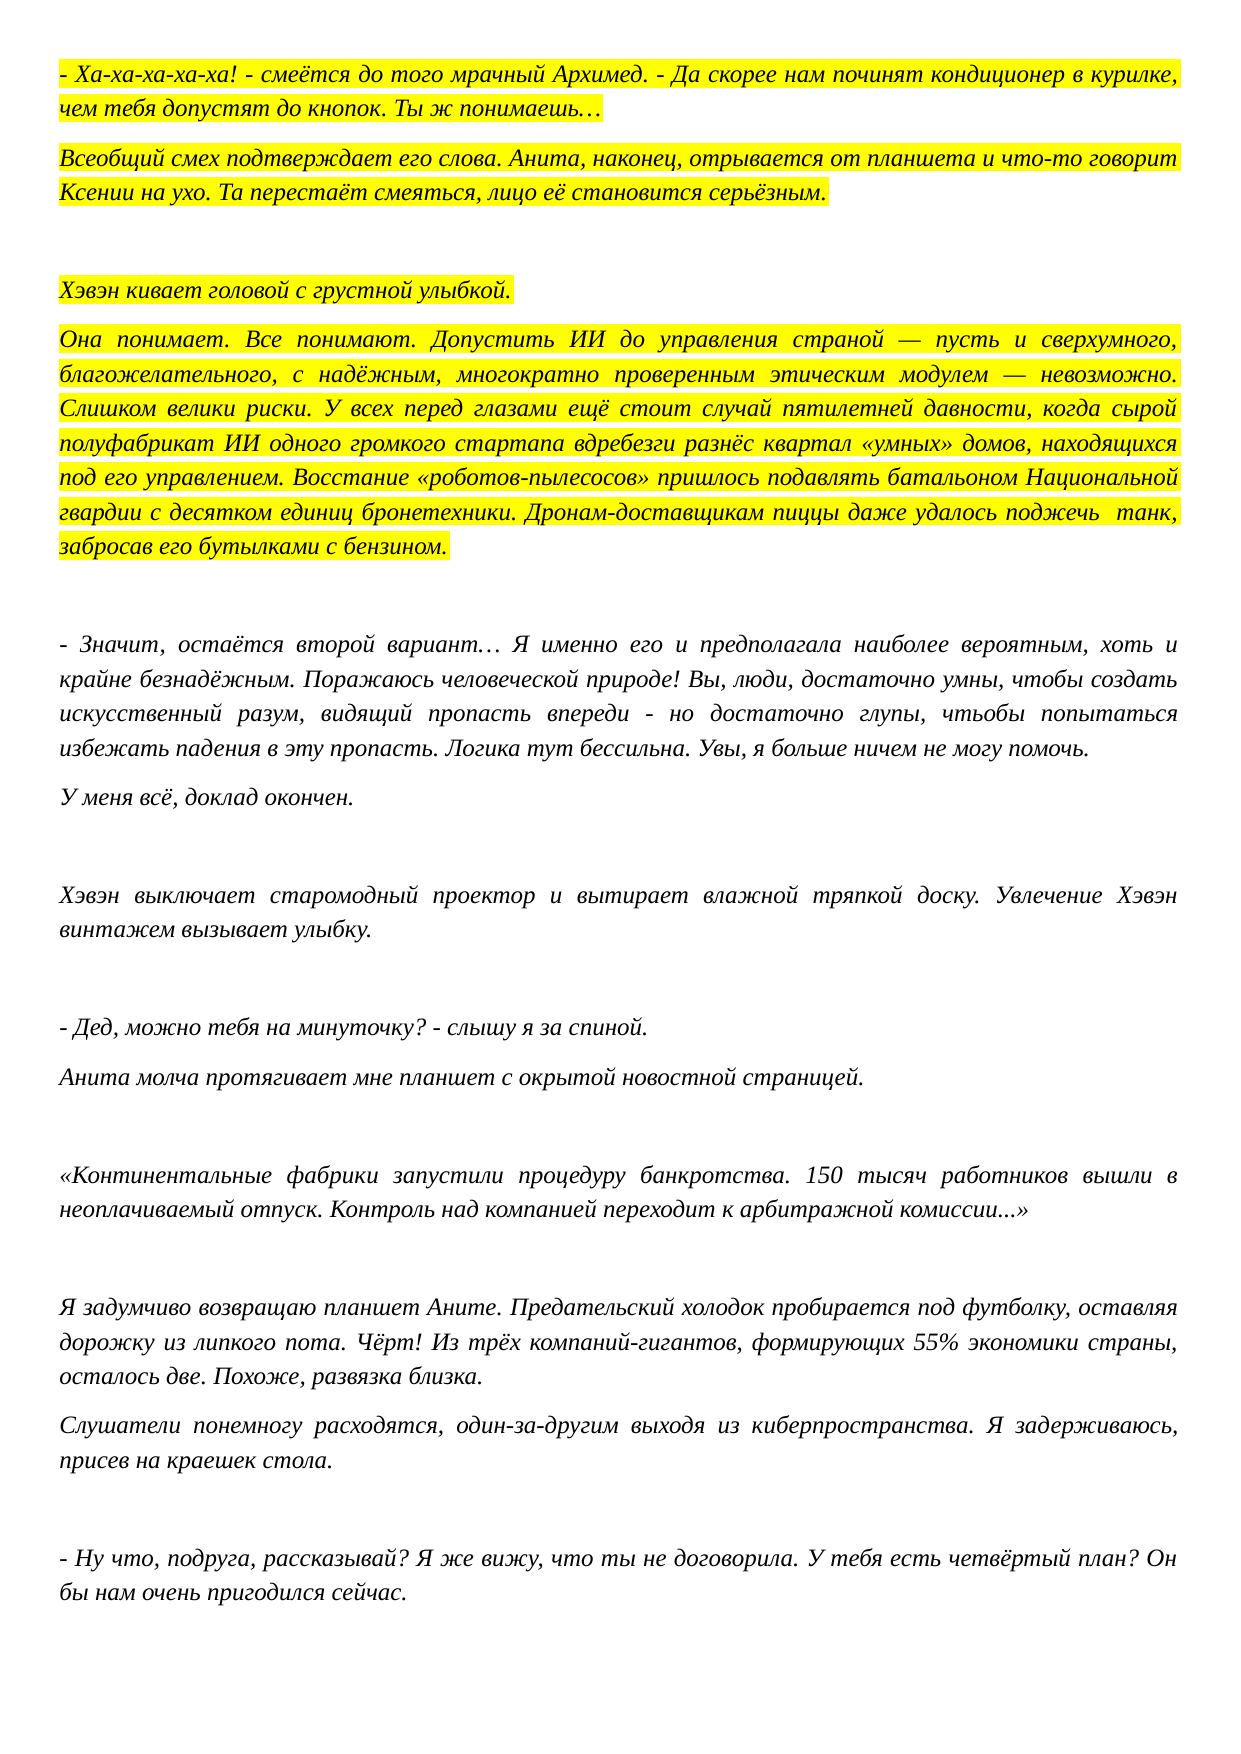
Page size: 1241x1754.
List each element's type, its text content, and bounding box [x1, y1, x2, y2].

text Слушатели понемногу расходятся, один-за-другим выходя из киберпространства. Я задерживаюсь, присев на краешек стола. [59, 1410, 1181, 1473]
text - Дед, можно тебя на минуточку? - слышу я за спиной. [59, 1012, 1181, 1041]
text - Ну что, подруга, рассказывай? Я же вижу, что ты не договорила. У тебя есть четвёртый план? Он бы нам очень пригодился сейчас. [59, 1543, 1181, 1606]
text Хэвэн выключает старомодный проектор и вытирает влажной тряпкой доску. Увлечение Хэвэн винтажем вызывает улыбку. [59, 880, 1181, 943]
text Анита молча протягивает мне планшет с окрытой новостной страницей. [59, 1062, 1181, 1090]
text Всеобщий смех подтверждает его слова. Анита, наконец, отрывается от планшета и что-то говорит Ксении на ухо. Та перестаёт смеяться, лицо её становится серьёзным. [59, 143, 1181, 206]
text - Ха-ха-ха-ха-ха! - смеётся до того мрачный Архимед. - Да скорее нам починят кондиционер в курилке, чем тебя допустят до кнопок. Ты ж понимаешь… [59, 59, 1181, 122]
text Она понимает. Все понимают. Допустить ИИ до управления страной — пусть и сверхумного, благожелательного, с надёжным, многократно проверенным этическим модулем — невозможно. Слишком велики риски. У всех перед глазами ещё стоит случай пятилетней давности, когда сырой полуфабрикат ИИ одного громкого стартапа вдребезги разнёс квартал «умных» домов, находящихся под его управлением. Восстание «роботов-пылесосов» пришлось подавлять батальоном Национальной гвардии с десятком единиц бронетехники. Дронам-доставщикам пиццы даже удалось поджечь танк, забросав его бутылками с бензином. [59, 324, 1181, 560]
text Я задумчиво возвращаю планшет Аните. Предательский холодок пробирается под футболку, оставляя дорожку из липкого пота. Чёрт! Из трёх компаний-гигантов, формирующих 55% экономики страны, осталось две. Похоже, развязка близка. [59, 1292, 1181, 1390]
text - Значит, остаётся второй вариант… Я именно его и предполагала наиболее вероятным, хоть и крайне безнадёжным. Поражаюсь человеческой природе! Вы, люди, достаточно умны, чтобы создать искусственный разум, видящий пропасть впереди - но достаточно глупы, чтьобы попытаться избежать падения в эту пропасть. Логика тут бессильна. Увы, я больше ничем не могу помочь. [59, 629, 1181, 761]
text У меня всё, доклад окончен. [59, 782, 1181, 811]
text «Континентальные фабрики запустили процедуру банкротства. 150 тысяч работников вышли в неоплачиваемый отпуск. Контроль над компанией переходит к арбитражной комиссии...» [59, 1160, 1181, 1223]
text Хэвэн кивает головой с грустной улыбкой. [59, 275, 1181, 304]
